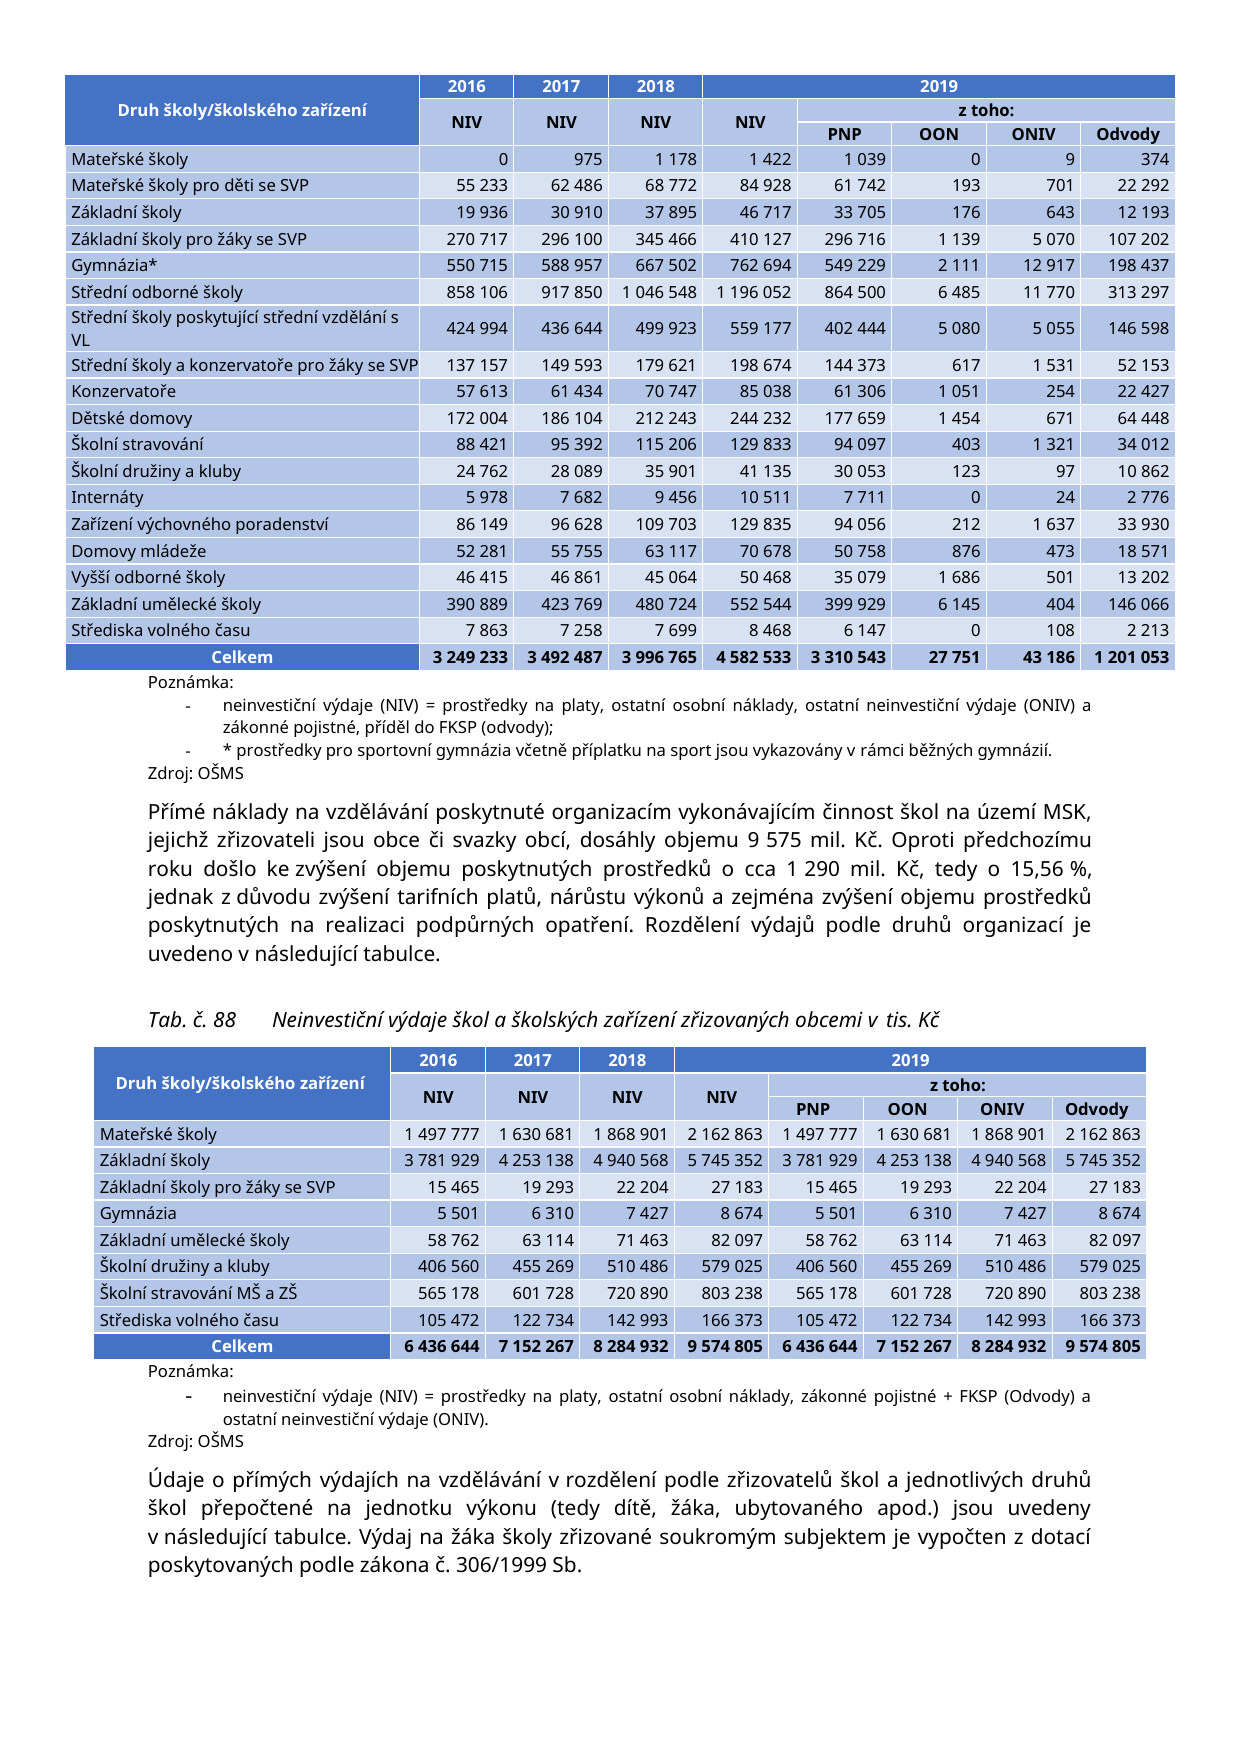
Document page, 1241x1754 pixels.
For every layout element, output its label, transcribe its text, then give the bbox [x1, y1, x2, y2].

text Přímé náklady na vzdělávání poskytnuté organizacím vykonávajícím činnost škol na území MSK, jejichž zřizovateli jsou obce či svazky obcí, dosáhly objemu 9 575 mil. Kč. Oproti předchozímu roku došlo ke zvýšení objemu poskytnutých prostředků o cca 1 290 mil. Kč, tedy o 15,56 %, jednak z důvodu zvýšení tarifních platů, nárůstu výkonů a zejména zvýšení objemu prostředků poskytnutých na realizaci podpůrných opatření. Rozdělení výdajů podle druhů organizací je uvedeno v následující tabulce. [148, 797, 1092, 967]
table_cell 601 728 [486, 1280, 579, 1306]
table_cell 3 310 543 [798, 644, 891, 670]
table_header 2016 [391, 1047, 485, 1072]
table_cell 63 114 [486, 1227, 579, 1253]
table_cell 50 468 [703, 565, 797, 590]
table_cell 473 [987, 538, 1080, 563]
table_cell 8 284 932 [580, 1334, 674, 1359]
table_cell Celkem [94, 1334, 390, 1359]
table_cell 617 [892, 352, 986, 377]
table_cell 424 994 [420, 306, 513, 351]
table_cell Mateřské školy [94, 1121, 390, 1146]
table_cell 436 644 [514, 306, 608, 351]
table_header 2016 [420, 75, 513, 98]
table_cell 5 501 [769, 1201, 863, 1226]
list neinvestiční výdaje (NIV) = prostředky na platy, ostatní osobní náklady, zákonné pojistné + FKSP (Odvody) a ostatní neinvestiční výdaje (ONIV). [185, 1383, 1092, 1430]
table_header 2018 [609, 75, 702, 98]
table_cell 144 373 [798, 352, 891, 377]
table_cell 1 868 901 [958, 1121, 1052, 1146]
table_cell 27 183 [1053, 1174, 1146, 1199]
table_cell NIV [675, 1074, 768, 1120]
table_cell 8 468 [703, 618, 797, 643]
table_cell 9 574 805 [675, 1334, 768, 1359]
table_cell 720 890 [580, 1280, 674, 1306]
table_cell 7 258 [514, 618, 608, 643]
table_cell 15 465 [391, 1174, 485, 1199]
table_cell 34 012 [1081, 432, 1175, 457]
table_cell 50 758 [798, 538, 891, 563]
table_cell 3 781 929 [391, 1148, 485, 1173]
table_cell 404 [987, 591, 1080, 617]
table_cell NIV [514, 99, 608, 145]
table_cell 1 868 901 [580, 1121, 674, 1146]
table_cell 63 114 [864, 1227, 957, 1253]
table_cell Gymnázia [94, 1201, 390, 1226]
table_cell Mateřské školy pro děti se SVP [66, 173, 419, 198]
table_cell 2 162 863 [675, 1121, 768, 1146]
table_cell 1 497 777 [391, 1121, 485, 1146]
table_cell 4 582 533 [703, 644, 797, 670]
table_cell Celkem [66, 644, 419, 670]
table_cell 142 993 [580, 1307, 674, 1332]
table_cell 68 772 [609, 173, 702, 198]
table_cell 1 422 [703, 146, 797, 172]
table_cell 28 089 [514, 458, 608, 484]
table_cell ONIV [958, 1097, 1052, 1120]
table_cell 1 196 052 [703, 279, 797, 304]
table_cell 96 628 [514, 511, 608, 537]
table_cell ONIV [987, 123, 1080, 145]
table_cell 4 253 138 [486, 1148, 579, 1173]
table_cell 198 674 [703, 352, 797, 377]
table_cell Základní školy [66, 199, 419, 225]
table_cell 105 472 [391, 1307, 485, 1332]
table_cell 35 901 [609, 458, 702, 484]
table_cell 1 497 777 [769, 1121, 863, 1146]
table_cell 109 703 [609, 511, 702, 537]
table_cell 12 917 [987, 253, 1080, 278]
table_cell Školní družiny a kluby [66, 458, 419, 484]
list Neinvestiční výdaje škol a školských zařízení zřizovaných obcemi v tis. Kč [148, 1005, 1092, 1033]
table_cell 107 202 [1081, 226, 1175, 251]
table_cell 6 147 [798, 618, 891, 643]
table_header 2017 [514, 75, 608, 98]
table_cell 296 100 [514, 226, 608, 251]
table_cell 6 145 [892, 591, 986, 617]
table_cell 70 678 [703, 538, 797, 563]
table_cell 549 229 [798, 253, 891, 278]
table_cell 85 038 [703, 379, 797, 404]
table_cell 94 056 [798, 511, 891, 537]
table_cell 2 111 [892, 253, 986, 278]
table_cell 0 [420, 146, 513, 172]
table_cell 480 724 [609, 591, 702, 617]
table_cell 15 465 [769, 1174, 863, 1199]
table_cell 166 373 [1053, 1307, 1146, 1332]
table_cell 858 106 [420, 279, 513, 304]
table_cell 19 293 [864, 1174, 957, 1199]
table_cell 97 [987, 458, 1080, 484]
table_cell 403 [892, 432, 986, 457]
table_header 2019 [703, 75, 1175, 98]
table_cell 88 421 [420, 432, 513, 457]
table_cell 9 574 805 [1053, 1334, 1146, 1359]
table_cell 82 097 [1053, 1227, 1146, 1253]
table_cell z toho: [769, 1074, 1146, 1096]
table_cell 186 104 [514, 405, 608, 431]
table_cell PNP [769, 1097, 863, 1120]
table_cell 254 [987, 379, 1080, 404]
table_cell 61 306 [798, 379, 891, 404]
text Poznámka: [148, 671, 1092, 693]
table_cell 95 392 [514, 432, 608, 457]
table_cell 1 686 [892, 565, 986, 590]
table_cell 172 004 [420, 405, 513, 431]
table_cell 61 434 [514, 379, 608, 404]
table_cell 122 734 [486, 1307, 579, 1332]
table_cell 9 456 [609, 485, 702, 510]
table_cell Střední školy a konzervatoře pro žáky se SVP [66, 352, 419, 377]
table_cell 4 253 138 [864, 1148, 957, 1173]
table_cell Domovy mládeže [66, 538, 419, 563]
table_cell 10 862 [1081, 458, 1175, 484]
table_cell 71 463 [580, 1227, 674, 1253]
table_cell 46 415 [420, 565, 513, 590]
table_cell 2 162 863 [1053, 1121, 1146, 1146]
table_cell NIV [486, 1074, 579, 1120]
table_cell 1 139 [892, 226, 986, 251]
table_cell Základní umělecké školy [94, 1227, 390, 1253]
table_cell 5 501 [391, 1201, 485, 1226]
table_cell 345 466 [609, 226, 702, 251]
table_cell 58 762 [391, 1227, 485, 1253]
table_cell 18 571 [1081, 538, 1175, 563]
table_cell 30 910 [514, 199, 608, 225]
table_cell 5 745 352 [675, 1148, 768, 1173]
table_cell 0 [892, 618, 986, 643]
table_cell Zařízení výchovného poradenství [66, 511, 419, 537]
table_cell 123 [892, 458, 986, 484]
table_cell 3 492 487 [514, 644, 608, 670]
table_cell 762 694 [703, 253, 797, 278]
table_header Druh školy/školského zařízení [65, 75, 419, 145]
table_cell 1 630 681 [864, 1121, 957, 1146]
table_cell 975 [514, 146, 608, 172]
table_cell 22 204 [958, 1174, 1052, 1199]
text Poznámka: [148, 1360, 1092, 1383]
table_cell 142 993 [958, 1307, 1052, 1332]
table_cell 177 659 [798, 405, 891, 431]
text Zdroj: OŠMS [148, 1430, 1092, 1452]
table_cell 12 193 [1081, 199, 1175, 225]
table_cell Střediska volného času [94, 1307, 390, 1332]
table_header Druh školy/školského zařízení [94, 1047, 390, 1120]
table_cell Střední odborné školy [66, 279, 419, 304]
table_cell 552 544 [703, 591, 797, 617]
table_cell 84 928 [703, 173, 797, 198]
table_cell 803 238 [675, 1280, 768, 1306]
table_cell 7 427 [580, 1201, 674, 1226]
table_cell 7 863 [420, 618, 513, 643]
table_cell 501 [987, 565, 1080, 590]
table_cell Odvody [1081, 123, 1175, 145]
table_cell Gymnázia* [66, 253, 419, 278]
table_cell 27 183 [675, 1174, 768, 1199]
table_cell NIV [609, 99, 702, 145]
table_cell 52 153 [1081, 352, 1175, 377]
table_cell 7 682 [514, 485, 608, 510]
table_cell 4 940 568 [580, 1148, 674, 1173]
text Zdroj: OŠMS [148, 762, 1092, 784]
table_cell 5 080 [892, 306, 986, 351]
table_cell 6 310 [864, 1201, 957, 1226]
table_cell 212 243 [609, 405, 702, 431]
table_cell 402 444 [798, 306, 891, 351]
table_cell 8 674 [675, 1201, 768, 1226]
table_cell 1 630 681 [486, 1121, 579, 1146]
table_cell 579 025 [1053, 1254, 1146, 1279]
table_cell 137 157 [420, 352, 513, 377]
table_cell Dětské domovy [66, 405, 419, 431]
table_cell 671 [987, 405, 1080, 431]
table_cell OON [892, 123, 986, 145]
table_cell 24 [987, 485, 1080, 510]
table_cell 149 593 [514, 352, 608, 377]
table_cell 7 427 [958, 1201, 1052, 1226]
table_cell Mateřské školy [66, 146, 419, 172]
table_cell 270 717 [420, 226, 513, 251]
table_cell 5 978 [420, 485, 513, 510]
table_cell 19 293 [486, 1174, 579, 1199]
table_cell 7 152 267 [486, 1334, 579, 1359]
table_cell 22 292 [1081, 173, 1175, 198]
table_header 2018 [580, 1047, 674, 1072]
table_cell 1 178 [609, 146, 702, 172]
table_cell 864 500 [798, 279, 891, 304]
table_cell 876 [892, 538, 986, 563]
table_cell 70 747 [609, 379, 702, 404]
table_cell 129 835 [703, 511, 797, 537]
table_cell NIV [420, 99, 513, 145]
table_cell Internáty [66, 485, 419, 510]
table_cell 8 674 [1053, 1201, 1146, 1226]
table_cell 35 079 [798, 565, 891, 590]
list neinvestiční výdaje (NIV) = prostředky na platy, ostatní osobní náklady, ostatní neinvestiční výdaje (ONIV) a zákonné pojistné, příděl do FKSP (odvody); [185, 693, 1092, 739]
table_cell 0 [892, 485, 986, 510]
table_cell 19 936 [420, 199, 513, 225]
table_cell 43 186 [987, 644, 1080, 670]
table_cell 374 [1081, 146, 1175, 172]
table_cell 41 135 [703, 458, 797, 484]
table_cell 6 310 [486, 1201, 579, 1226]
table_cell 423 769 [514, 591, 608, 617]
table_cell 52 281 [420, 538, 513, 563]
table_cell NIV [580, 1074, 674, 1120]
table_cell 55 233 [420, 173, 513, 198]
table_cell 455 269 [486, 1254, 579, 1279]
table_cell 1 039 [798, 146, 891, 172]
table_cell Vyšší odborné školy [66, 565, 419, 590]
table_cell 406 560 [391, 1254, 485, 1279]
table_cell 0 [892, 146, 986, 172]
table_cell 1 531 [987, 352, 1080, 377]
table_cell 22 204 [580, 1174, 674, 1199]
table_cell 71 463 [958, 1227, 1052, 1253]
table_cell 24 762 [420, 458, 513, 484]
table_cell 62 486 [514, 173, 608, 198]
table_cell 1 321 [987, 432, 1080, 457]
table_cell 94 097 [798, 432, 891, 457]
table_cell 588 957 [514, 253, 608, 278]
table_cell 58 762 [769, 1227, 863, 1253]
table_cell 46 717 [703, 199, 797, 225]
table_cell 510 486 [958, 1254, 1052, 1279]
table_cell 46 861 [514, 565, 608, 590]
table_cell 8 284 932 [958, 1334, 1052, 1359]
table_cell 45 064 [609, 565, 702, 590]
table_cell Střední školy poskytující střední vzdělání s VL [66, 306, 419, 351]
table_cell Školní stravování [66, 432, 419, 457]
table_cell 7 711 [798, 485, 891, 510]
table_cell 6 436 644 [769, 1334, 863, 1359]
table_cell Základní školy pro žáky se SVP [94, 1174, 390, 1199]
table_header 2019 [675, 1047, 1146, 1072]
table_cell 2 776 [1081, 485, 1175, 510]
table_cell 410 127 [703, 226, 797, 251]
table_cell 4 940 568 [958, 1148, 1052, 1173]
table_cell 1 637 [987, 511, 1080, 537]
table_cell 179 621 [609, 352, 702, 377]
table_cell 565 178 [391, 1280, 485, 1306]
table_cell 499 923 [609, 306, 702, 351]
table_cell z toho: [798, 99, 1175, 121]
table_cell 550 715 [420, 253, 513, 278]
table_cell 86 149 [420, 511, 513, 537]
table_cell 455 269 [864, 1254, 957, 1279]
table_cell 399 929 [798, 591, 891, 617]
table_cell 5 070 [987, 226, 1080, 251]
table_cell 10 511 [703, 485, 797, 510]
table_cell 198 437 [1081, 253, 1175, 278]
table_cell 667 502 [609, 253, 702, 278]
table_cell 9 [987, 146, 1080, 172]
table_cell 146 066 [1081, 591, 1175, 617]
table_header 2017 [486, 1047, 579, 1072]
table_cell 917 850 [514, 279, 608, 304]
table_cell 5 055 [987, 306, 1080, 351]
table_cell Základní školy pro žáky se SVP [66, 226, 419, 251]
table_cell 212 [892, 511, 986, 537]
list * prostředky pro sportovní gymnázia včetně příplatku na sport jsou vykazovány v rámci běžných gymnázií. [185, 739, 1092, 762]
table_cell 643 [987, 199, 1080, 225]
table_cell 22 427 [1081, 379, 1175, 404]
table_cell 146 598 [1081, 306, 1175, 351]
table_cell 55 755 [514, 538, 608, 563]
table_cell 193 [892, 173, 986, 198]
table_cell 33 930 [1081, 511, 1175, 537]
table_cell 115 206 [609, 432, 702, 457]
table_cell 1 046 548 [609, 279, 702, 304]
table_cell 701 [987, 173, 1080, 198]
table_cell NIV [391, 1074, 485, 1120]
table_cell 27 751 [892, 644, 986, 670]
table_cell 313 297 [1081, 279, 1175, 304]
table_cell 122 734 [864, 1307, 957, 1332]
table_cell 13 202 [1081, 565, 1175, 590]
table_cell 510 486 [580, 1254, 674, 1279]
table_cell 579 025 [675, 1254, 768, 1279]
table_cell 390 889 [420, 591, 513, 617]
table_cell 3 249 233 [420, 644, 513, 670]
table_cell 244 232 [703, 405, 797, 431]
table_cell 108 [987, 618, 1080, 643]
table_cell Základní umělecké školy [66, 591, 419, 617]
table_cell 559 177 [703, 306, 797, 351]
table_cell Školní stravování MŠ a ZŠ [94, 1280, 390, 1306]
table_cell 30 053 [798, 458, 891, 484]
table_cell 11 770 [987, 279, 1080, 304]
table_cell 6 485 [892, 279, 986, 304]
table_cell 2 213 [1081, 618, 1175, 643]
table_cell 33 705 [798, 199, 891, 225]
text Údaje o přímých výdajích na vzdělávání v rozdělení podle zřizovatelů škol a jednotlivých druhů škol přepočtené na jednotku výkonu (tedy dítě, žáka, ubytovaného apod.) jsou uvedeny v následující tabulce. Výdaj na žáka školy zřizované soukromým subjektem je vypočten z dotací poskytovaných podle zákona č. 306/1999 Sb. [148, 1465, 1092, 1579]
table_cell 720 890 [958, 1280, 1052, 1306]
table_cell Školní družiny a kluby [94, 1254, 390, 1279]
table_cell Střediska volného času [66, 618, 419, 643]
table_cell Konzervatoře [66, 379, 419, 404]
table_cell 1 454 [892, 405, 986, 431]
table_cell 82 097 [675, 1227, 768, 1253]
table_cell PNP [798, 123, 891, 145]
table_cell 63 117 [609, 538, 702, 563]
table_cell 7 699 [609, 618, 702, 643]
table_cell 7 152 267 [864, 1334, 957, 1359]
table_cell Základní školy [94, 1148, 390, 1173]
table_cell 176 [892, 199, 986, 225]
table_cell 64 448 [1081, 405, 1175, 431]
table_cell 1 201 053 [1081, 644, 1175, 670]
table_cell NIV [703, 99, 797, 145]
table_cell 37 895 [609, 199, 702, 225]
table_cell 565 178 [769, 1280, 863, 1306]
table_cell 5 745 352 [1053, 1148, 1146, 1173]
table_cell Odvody [1053, 1097, 1146, 1120]
table_cell 803 238 [1053, 1280, 1146, 1306]
table_cell 601 728 [864, 1280, 957, 1306]
table_cell 406 560 [769, 1254, 863, 1279]
table_cell 3 781 929 [769, 1148, 863, 1173]
table_cell 129 833 [703, 432, 797, 457]
table_cell OON [864, 1097, 957, 1120]
table_cell 166 373 [675, 1307, 768, 1332]
table_cell 105 472 [769, 1307, 863, 1332]
table_cell 61 742 [798, 173, 891, 198]
table_cell 57 613 [420, 379, 513, 404]
table_cell 1 051 [892, 379, 986, 404]
table_cell 296 716 [798, 226, 891, 251]
table_cell 6 436 644 [391, 1334, 485, 1359]
table_cell 3 996 765 [609, 644, 702, 670]
